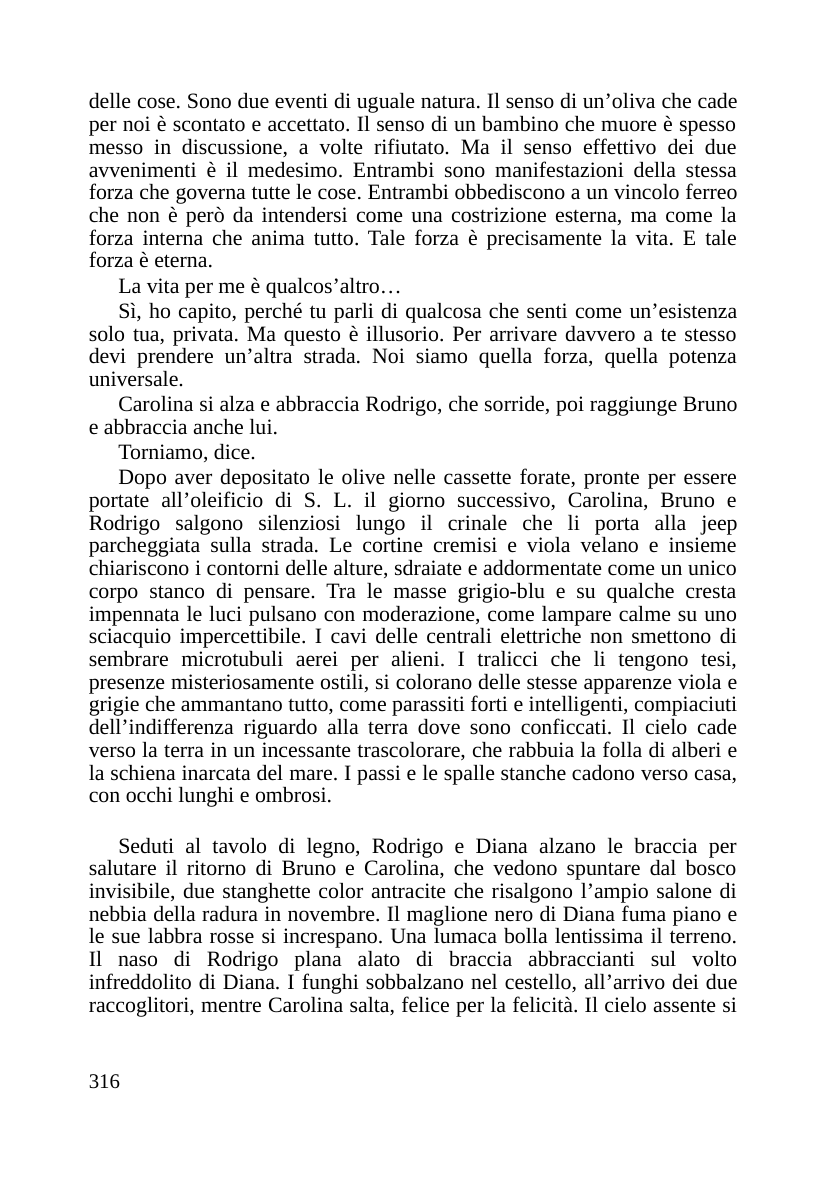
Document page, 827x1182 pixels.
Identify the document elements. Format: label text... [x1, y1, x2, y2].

text La vita per me è qualcos’altro… [88, 273, 738, 298]
text Sì, ho capito, perché tu parli di qualcosa che senti come un’esistenza solo tua, privata. Ma questo è illusorio. Per arrivare davvero a te stesso devi prendere un’altra strada. Noi siamo quella forza, quella potenza universale. [88, 298, 738, 391]
text Torniamo, dice. [88, 439, 738, 464]
text delle cose. Sono due eventi di uguale natura. Il senso di un’oliva che cade per noi è scontato e accettato. Il senso di un bambino che muore è spesso messo in discussione, a volte rifiutato. Ma il senso effettivo dei due avvenimenti è il medesimo. Entrambi sono manifestazioni della stessa forza che governa tutte le cose. Entrambi obbediscono a un vincolo ferreo che non è però da intendersi come una costrizione esterna, ma come la forza interna che anima tutto. Tale forza è precisamente la vita. E tale forza è eterna. [88, 88, 738, 273]
text Seduti al tavolo di legno, Rodrigo e Diana alzano le braccia per salutare il ritorno di Bruno e Carolina, che vedono spuntare dal bosco invisibile, due stanghette color antracite che risalgono l’ampio salone di nebbia della radura in novembre. Il maglione nero di Diana fuma piano e le sue labbra rosse si increspano. Una lumaca bolla lentissima il terreno. Il naso di Rodrigo plana alato di braccia abbraccianti sul volto infreddolito di Diana. I funghi sobbalzano nel cestello, all’arrivo dei due raccoglitori, mentre Carolina salta, felice per la felicità. Il cielo assente si [88, 833, 738, 1017]
text Carolina si alza e abbraccia Rodrigo, che sorride, poi raggiunge Bruno e abbraccia anche lui. [88, 391, 738, 439]
text Dopo aver depositato le olive nelle cassette forate, pronte per essere portate all’oleificio di S. L. il giorno successivo, Carolina, Bruno e Rodrigo salgono silenziosi lungo il crinale che li porta alla jeep parcheggiata sulla strada. Le cortine cremisi e viola velano e insieme chiariscono i contorni delle alture, sdraiate e addormentate come un unico corpo stanco di pensare. Tra le masse grigio-blu e su qualche cresta impennata le luci pulsano con moderazione, come lampare calme su uno sciacquio impercettibile. I cavi delle centrali elettriche non smettono di sembrare microtubuli aerei per alieni. I tralicci che li tengono tesi, presenze misteriosamente ostili, si colorano delle stesse apparenze viola e grigie che ammantano tutto, come parassiti forti e intelligenti, compiaciuti dell’indifferenza riguardo alla terra dove sono conficcati. Il cielo cade verso la terra in un incessante trascolorare, che rabbuia la folla di alberi e la schiena inarcata del mare. I passi e le spalle stanche cadono verso casa, con occhi lunghi e ombrosi. [88, 464, 738, 807]
